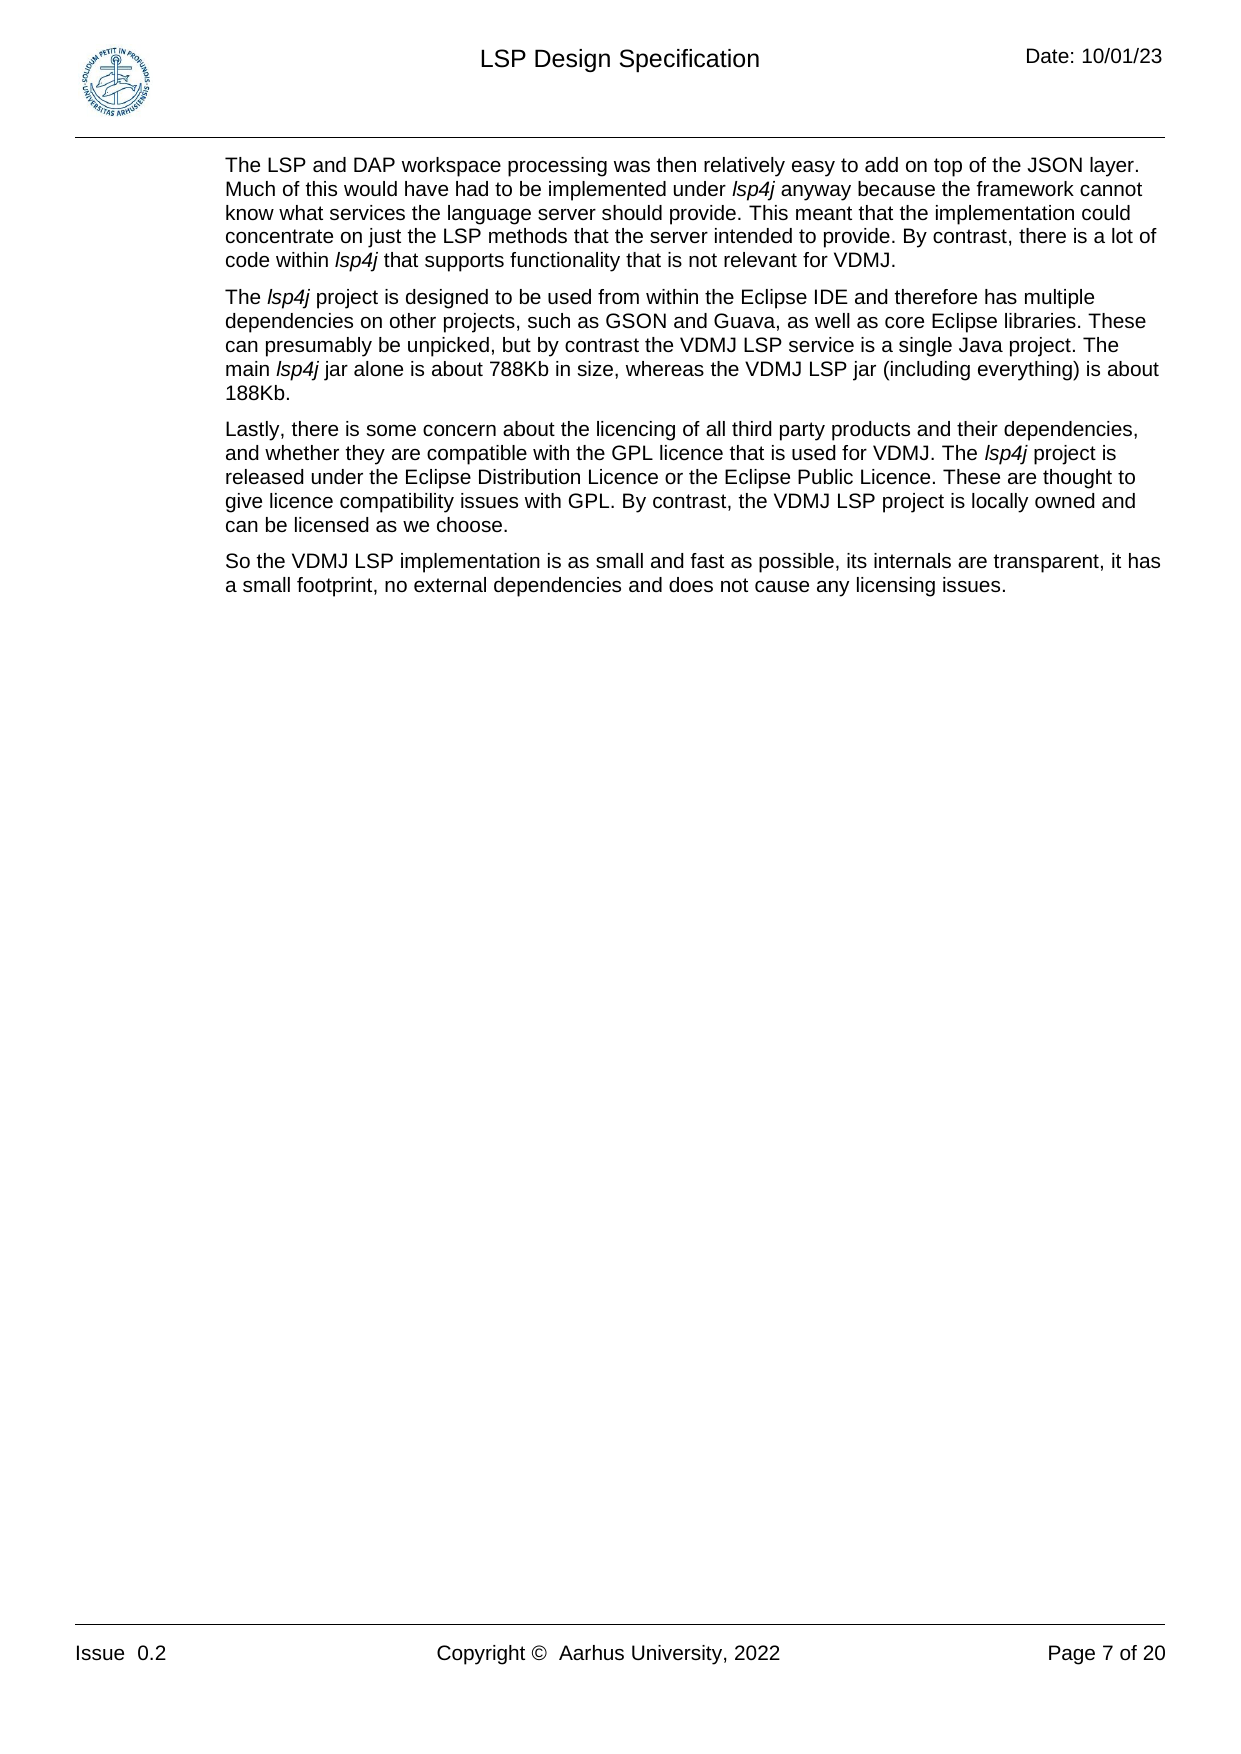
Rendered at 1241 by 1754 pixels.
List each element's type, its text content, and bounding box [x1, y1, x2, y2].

text So the VDMJ LSP implementation is as small and fast as possible, its internals are transparent, it has a small footprint, no external dependencies and does not cause any licensing issues. [225, 550, 1165, 598]
text The lsp4j project is designed to be used from within the Eclipse IDE and therefore has multiple dependencies on other projects, such as GSON and Guava, as well as core Eclipse libraries. These can presumably be unpicked, but by contrast the VDMJ LSP service is a single Java project. The main lsp4j jar alone is about 788Kb in size, whereas the VDMJ LSP jar (including everything) is about 188Kb. [225, 285, 1165, 405]
picture [78, 44, 153, 120]
text The LSP and DAP workspace processing was then relatively easy to add on top of the JSON layer. Much of this would have had to be implemented under lsp4j anyway because the framework cannot know what services the language server should provide. This meant that the implementation could concentrate on just the LSP methods that the server intended to provide. By contrast, there is a lot of code within lsp4j that supports functionality that is not relevant for VDMJ. [225, 153, 1165, 273]
text Lastly, there is some concern about the licencing of all third party products and their dependencies, and whether they are compatible with the GPL licence that is used for VDMJ. The lsp4j project is released under the Eclipse Distribution Licence or the Eclipse Public Licence. These are thought to give licence compatibility issues with GPL. By contrast, the VDMJ LSP project is locally owned and can be licensed as we choose. [225, 417, 1165, 537]
